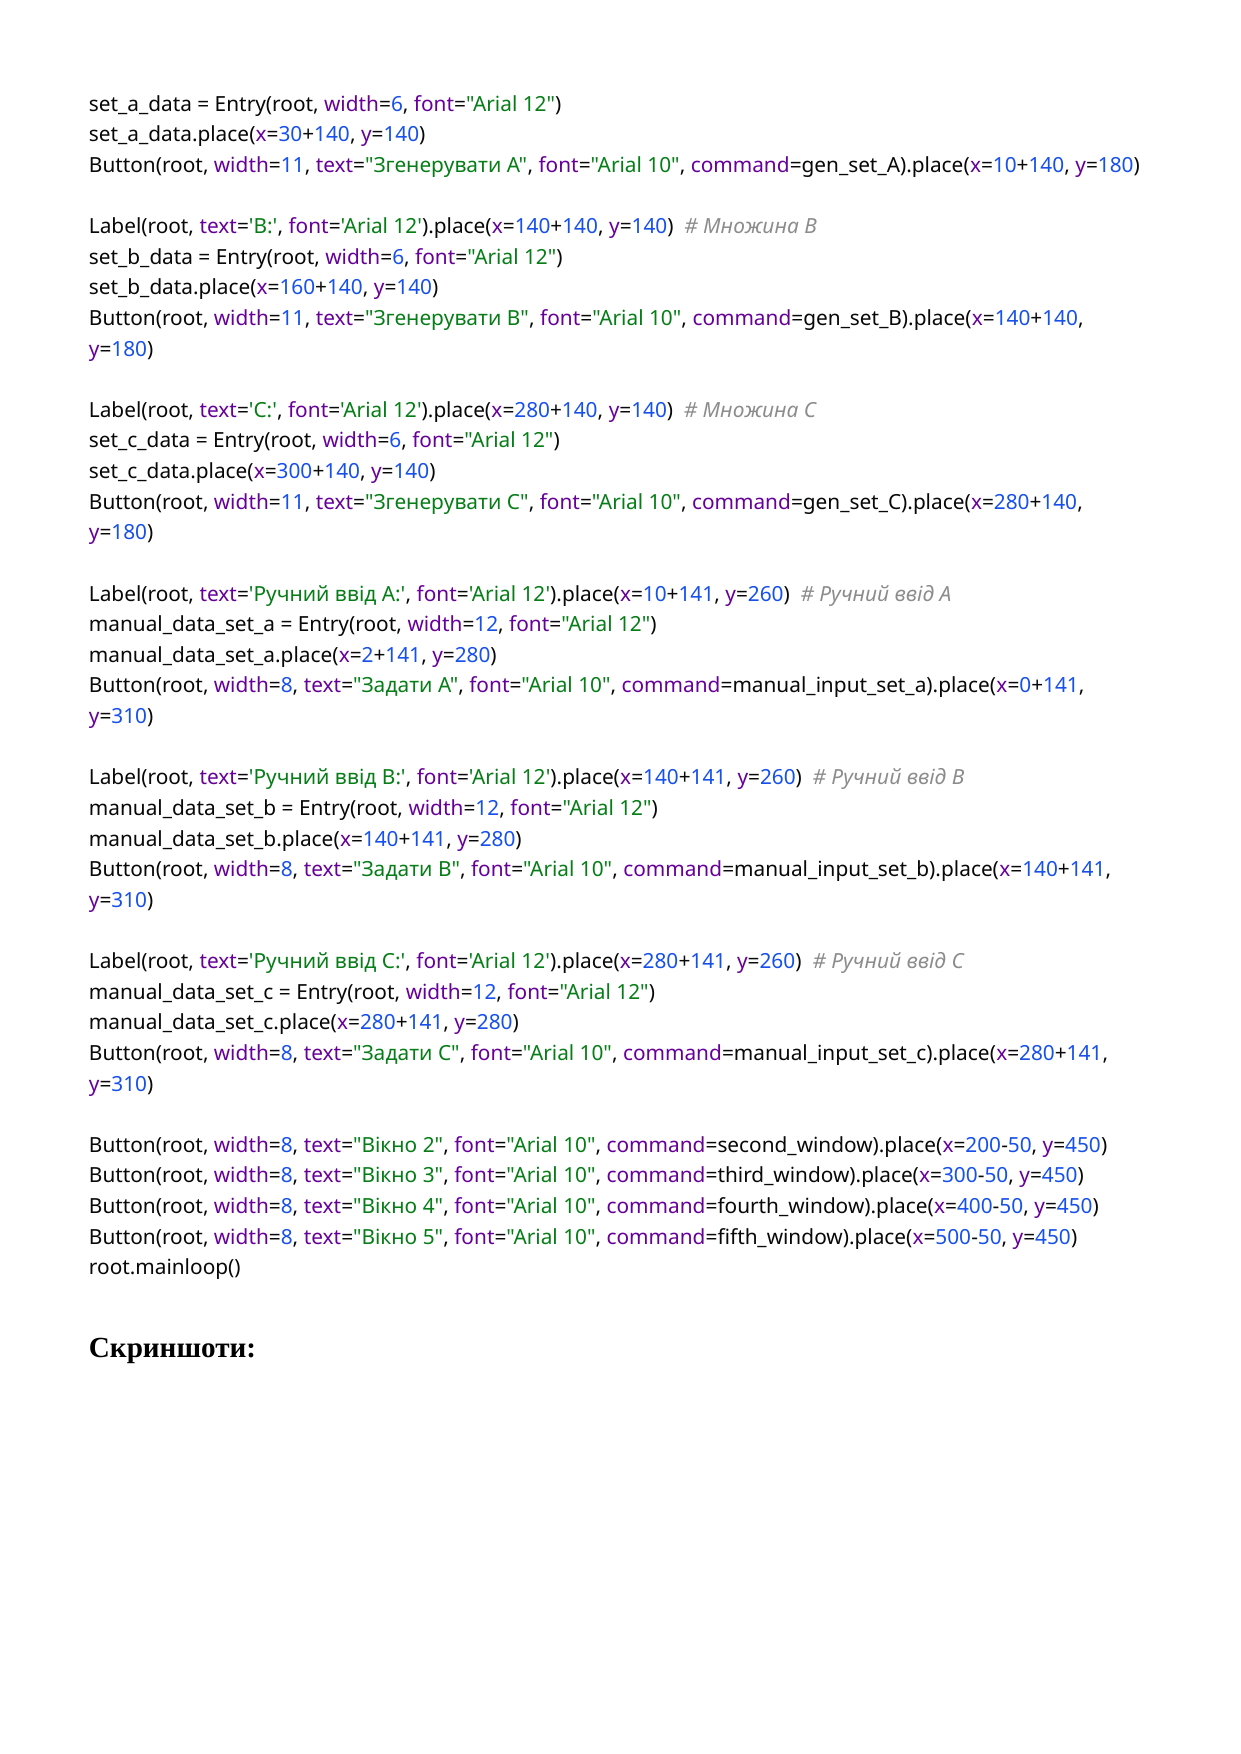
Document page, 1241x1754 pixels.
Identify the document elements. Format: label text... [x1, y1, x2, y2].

text set_a_data = Entry(root, width=6, font="Arial 12") set_a_data.place(x=30+140, y=140) Button(root, width=11, text="Згенерувати А", font="Arial 10", command=gen_set_A).place(x=10+140, y=180) Label(root, text='B:', font='Arial 12').place(x=140+140, y=140) # Множина В set_b_data = Entry(root, width=6, font="Arial 12") set_b_data.place(x=160+140, y=140) Button(root, width=11, text="Згенерувати B", font="Arial 10", command=gen_set_B).place(x=140+140, y=180) Label(root, text='C:', font='Arial 12').place(x=280+140, y=140) # Множина С set_c_data = Entry(root, width=6, font="Arial 12") set_c_data.place(x=300+140, y=140) Button(root, width=11, text="Згенерувати C", font="Arial 10", command=gen_set_C).place(x=280+140, y=180) Label(root, text='Ручний ввід А:', font='Arial 12').place(x=10+141, y=260) # Ручний ввід А manual_data_set_a = Entry(root, width=12, font="Arial 12") manual_data_set_a.place(x=2+141, y=280) Button(root, width=8, text="Задати А", font="Arial 10", command=manual_input_set_a).place(x=0+141, y=310) Label(root, text='Ручний ввід B:', font='Arial 12').place(x=140+141, y=260) # Ручний ввід В manual_data_set_b = Entry(root, width=12, font="Arial 12") manual_data_set_b.place(x=140+141, y=280) Button(root, width=8, text="Задати B", font="Arial 10", command=manual_input_set_b).place(x=140+141, y=310) Label(root, text='Ручний ввід C:', font='Arial 12').place(x=280+141, y=260) # Ручний ввід С manual_data_set_c = Entry(root, width=12, font="Arial 12") manual_data_set_c.place(x=280+141, y=280) Button(root, width=8, text="Задати C", font="Arial 10", command=manual_input_set_c).place(x=280+141, y=310) Button(root, width=8, text="Вікно 2", font="Arial 10", command=second_window).place(x=200-50, y=450) Button(root, width=8, text="Вікно 3", font="Arial 10", command=third_window).place(x=300-50, y=450) Button(root, width=8, text="Вікно 4", font="Arial 10", command=fourth_window).place(x=400-50, y=450) Button(root, width=8, text="Вікно 5", font="Arial 10", command=fifth_window).place(x=500-50, y=450) root.mainloop() [89, 89, 1152, 1311]
text Скриншоти: [89, 1330, 1152, 1363]
